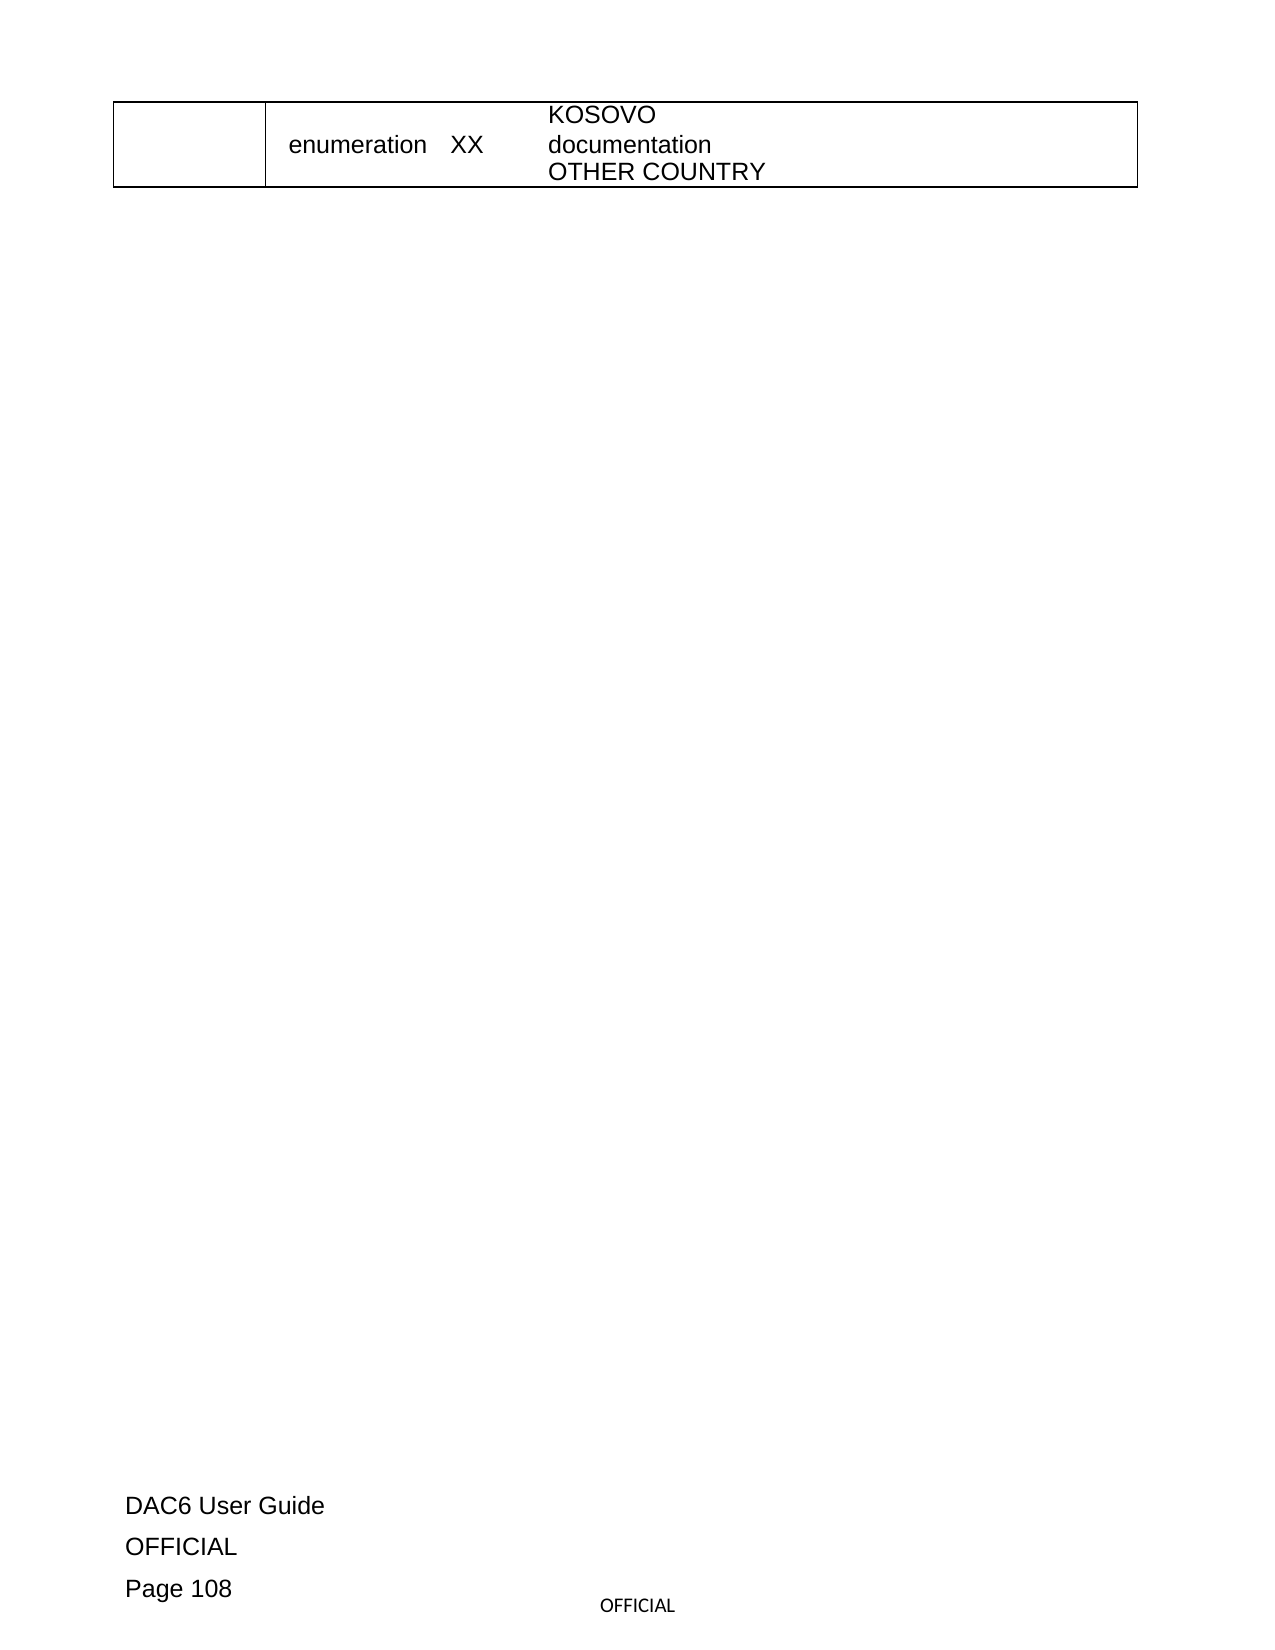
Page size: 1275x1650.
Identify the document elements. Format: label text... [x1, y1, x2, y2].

table_cell XX [439, 130, 515, 186]
table_header [266, 103, 438, 130]
table_cell documentation OTHER COUNTRY [515, 130, 1137, 186]
table_header KOSOVO [515, 103, 1137, 130]
table_header [439, 103, 515, 130]
table_cell enumeration [266, 130, 438, 186]
table_header [114, 103, 265, 186]
